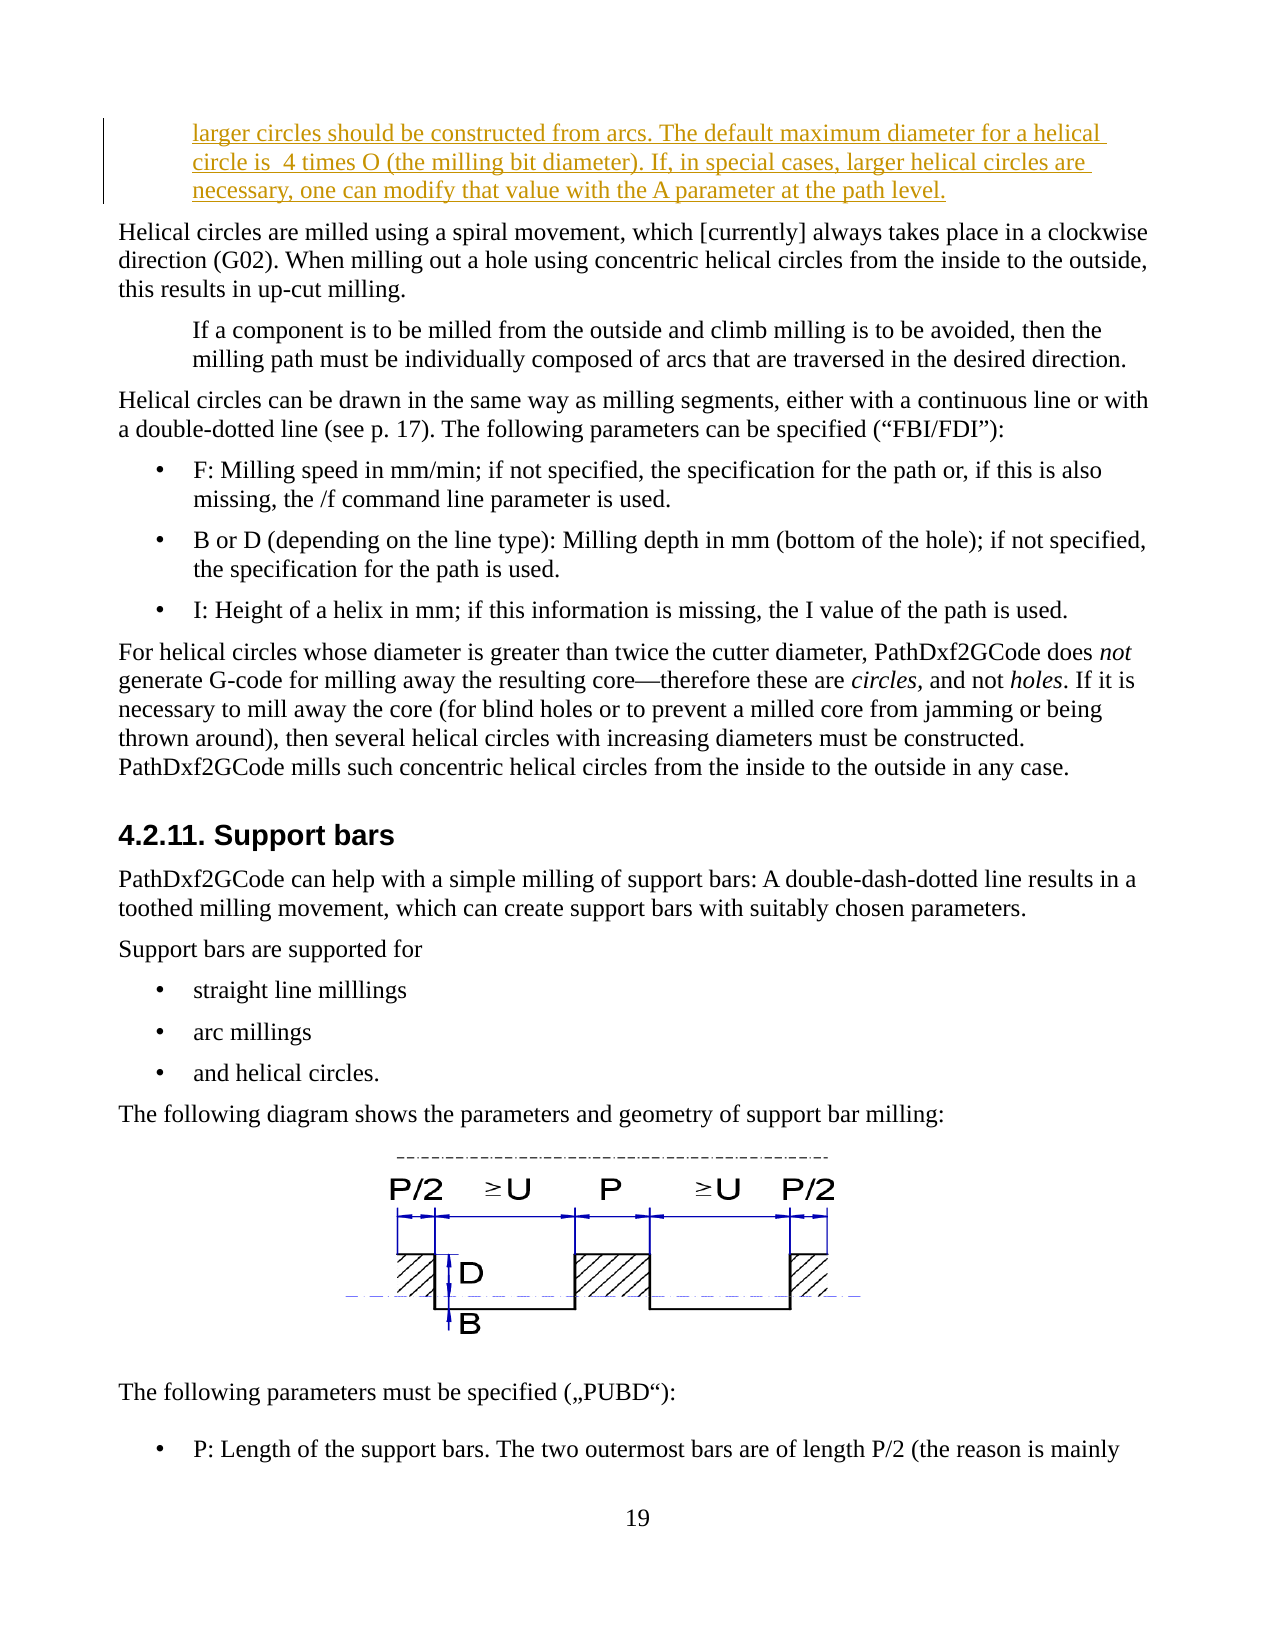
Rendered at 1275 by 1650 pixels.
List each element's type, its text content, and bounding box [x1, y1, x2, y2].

text The following parameters must be specified („PUBD“): [118, 1377, 1157, 1406]
text The following diagram shows the parameters and geometry of support bar milling: [118, 1099, 1157, 1128]
list B or D (depending on the line type): Milling depth in mm (bottom of the hole); if not specified, the specification for the path is used. [156, 526, 1157, 583]
list F: Milling speed in mm/min; if not specified, the specification for the path or, if this is also missing, the /f command line parameter is used. [156, 456, 1157, 513]
list I: Height of a helix in mm; if this information is missing, the I value of the path is used. [156, 596, 1157, 624]
text larger circles should be constructed from arcs. The default maximum diameter for a helical circle is 4 times O (the milling bit diameter). If, in special cases, larger helical circles are necessary, one can modify that value with the A parameter at the path level. [192, 118, 1157, 204]
list straight line milllings [156, 975, 1157, 1004]
text For helical circles whose diameter is greater than twice the cutter diameter, PathDxf2GCode does not generate G-code for milling away the resulting core—therefore these are circles, and not holes. If it is necessary to mill away the core (for blind holes or to prevent a milled core from jamming or being thrown around), then several helical circles with increasing diameters must be constructed. PathDxf2GCode mills such concentric helical circles from the inside to the outside in any case. [118, 637, 1157, 781]
text Support bars are supported for [118, 934, 1157, 963]
text Helical circles are milled using a spiral movement, which [currently] always takes place in a clockwise direction (G02). When milling out a hole using concentric helical circles from the inside to the outside, this results in up-cut milling. [118, 217, 1157, 303]
list P: Length of the support bars. The two outermost bars are of length P/2 (the reason is mainly [156, 1434, 1157, 1463]
text Helical circles can be drawn in the same way as milling segments, either with a continuous line or with a double-dotted line (see p. 17). The following parameters can be specified (“FBI/FDI”): [118, 386, 1157, 443]
subtitle 4.2.11. Support bars [118, 818, 1157, 852]
text PathDxf2GCode can help with a simple milling of support bars: A double-dash-dotted line results in a toothed milling movement, which can create support bars with suitably chosen parameters. [118, 864, 1157, 922]
text If a component is to be milled from the outside and climb milling is to be avoided, then the milling path must be individually composed of arcs that are traversed in the desired direction. [192, 316, 1157, 373]
list arc millings [156, 1017, 1157, 1045]
list and helical circles. [156, 1058, 1157, 1087]
